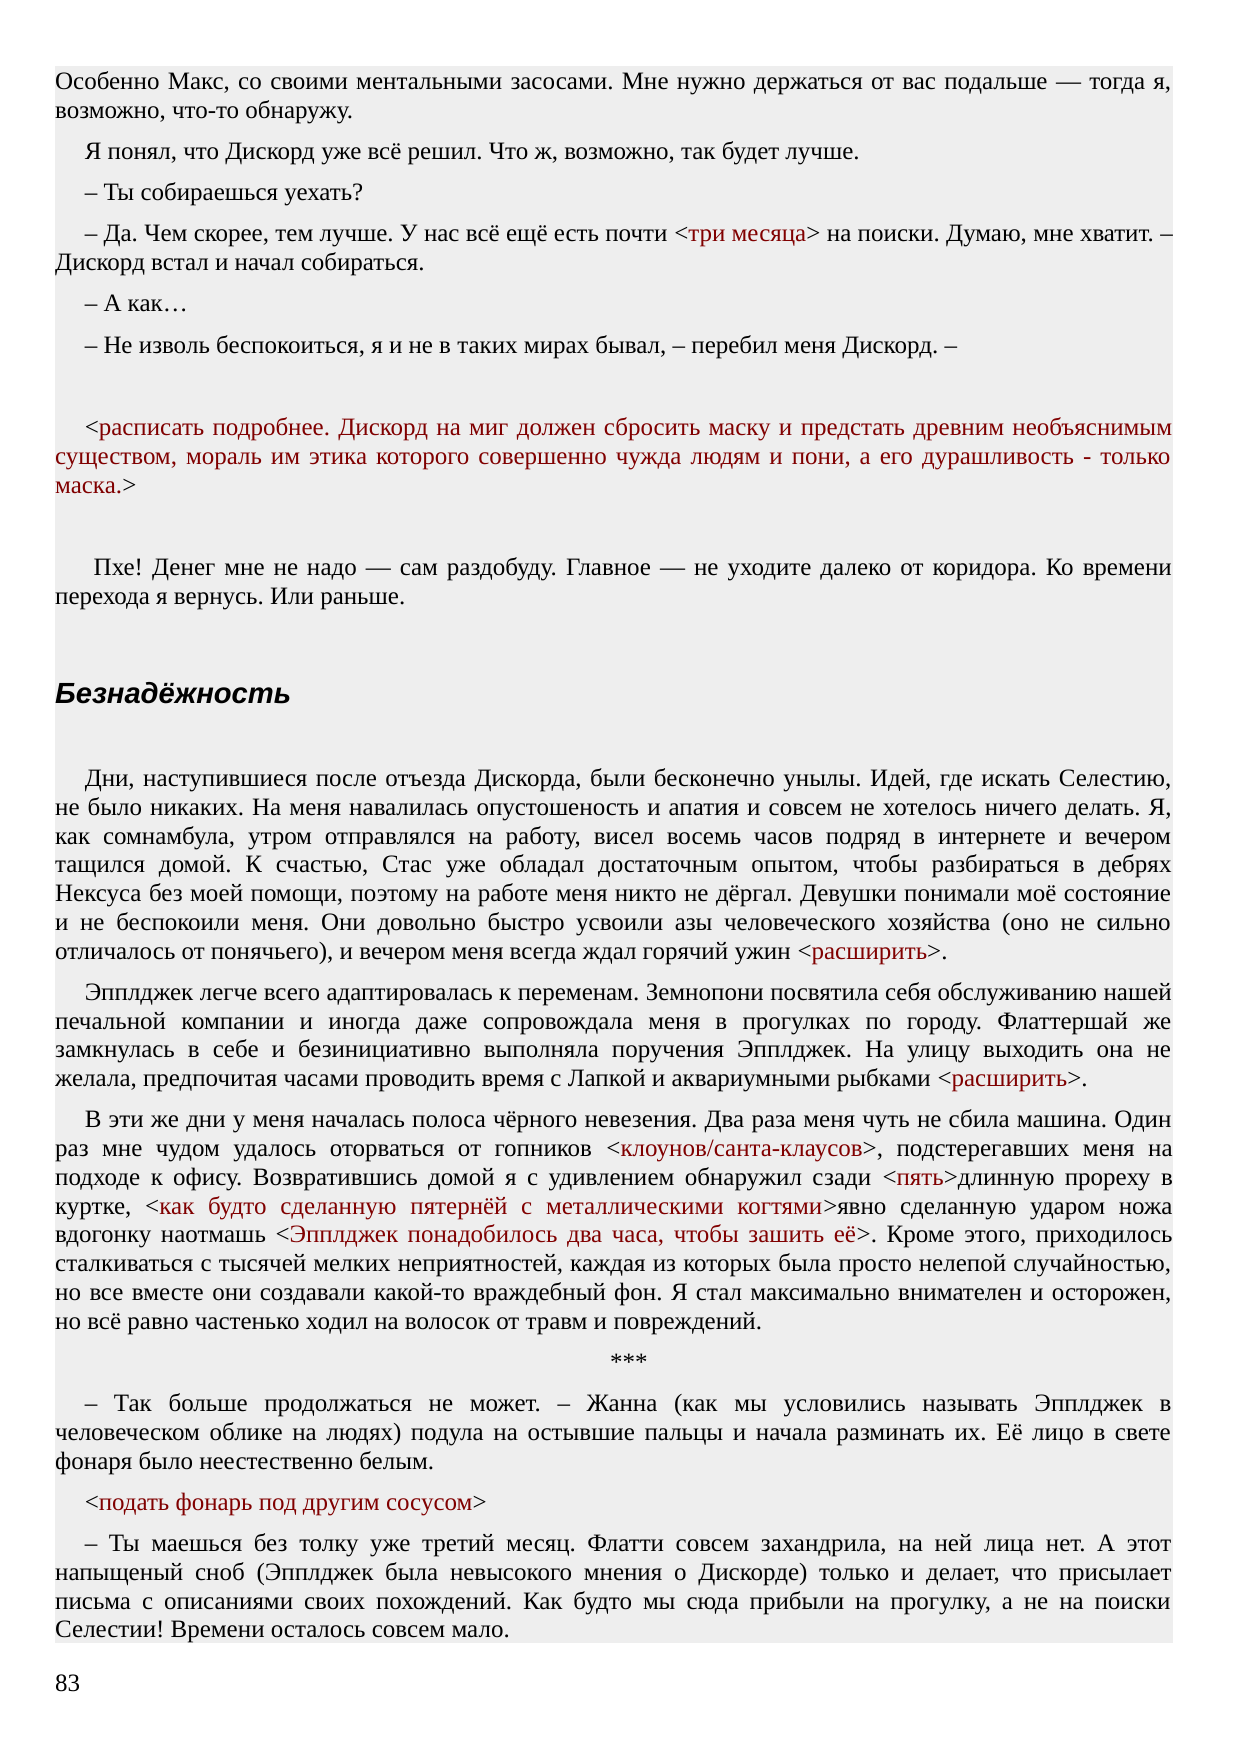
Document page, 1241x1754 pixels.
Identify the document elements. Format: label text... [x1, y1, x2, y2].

subtitle Безнадёжность [55, 676, 1173, 709]
text Особенно Макс, со своими ментальными засосами. Мне нужно держаться от вас подальше — тогда я, возможно, что-то обнаружу. [55, 66, 1173, 123]
text – А как… [55, 288, 1173, 317]
text <подать фонарь под другим сосусом> [55, 1487, 1173, 1516]
text Пхе! Денег мне не надо — сам раздобуду. Главное — не уходите далеко от коридора. Ко времени перехода я вернусь. Или раньше. [55, 552, 1173, 610]
text – Ты собираешься уехать? [55, 177, 1173, 206]
text <расписать подробнее. Дискорд на миг должен сбросить маску и предстать древним необъяснимым существом, мораль им этика которого совершенно чужда людям и пони, а его дурашливость - только маска.> [55, 412, 1173, 498]
text – Да. Чем скорее, тем лучше. У нас всё ещё есть почти <три месяца> на поиски. Думаю, мне хватит. – Дискорд встал и начал собираться. [55, 218, 1173, 276]
text Дни, наступившиеся после отъезда Дискорда, были бесконечно унылы. Идей, где искать Селестию, не было никаких. На меня навалилась опустошеность и апатия и совсем не хотелось ничего делать. Я, как сомнамбула, утром отправлялся на работу, висел восемь часов подряд в интернете и вечером тащился домой. К счастью, Стас уже обладал достаточным опытом, чтобы разбираться в дебрях Нексуса без моей помощи, поэтому на работе меня никто не дёргал. Девушки понимали моё состояние и не беспокоили меня. Они довольно быстро усвоили азы человеческого хозяйства (оно не сильно отличалось от понячьего), и вечером меня всегда ждал горячий ужин <расширить>. [55, 763, 1173, 964]
text Эпплджек легче всего адаптировалась к переменам. Земнопони посвятила себя обслуживанию нашей печальной компании и иногда даже сопровождала меня в прогулках по городу. Флаттершай же замкнулась в себе и безинициативно выполняла поручения Эпплджек. На улицу выходить она не желала, предпочитая часами проводить время с Лапкой и аквариумными рыбками <расширить>. [55, 977, 1173, 1092]
text – Ты маешься без толку уже третий месяц. Флатти совсем захандрила, на ней лица нет. А этот напыщеный сноб (Эпплджек была невысокого мнения о Дискорде) только и делает, что присылает письма с описаниями своих похождений. Как будто мы сюда прибыли на прогулку, а не на поиски Селестии! Времени осталось совсем мало. [55, 1528, 1173, 1643]
text – Так больше продолжаться не может. – Жанна (как мы условились называть Эпплджек в человеческом облике на людях) подула на остывшие пальцы и начала разминать их. Её лицо в свете фонаря было неестественно белым. [55, 1388, 1173, 1474]
text – Не изволь беспокоиться, я и не в таких мирах бывал, – перебил меня Дискорд. – [55, 330, 1173, 358]
text *** [55, 1347, 1173, 1376]
text Я понял, что Дискорд уже всё решил. Что ж, возможно, так будет лучше. [55, 136, 1173, 165]
text В эти же дни у меня началась полоса чёрного невезения. Два раза меня чуть не сбила машина. Один раз мне чудом удалось оторваться от гопников <клоунов/санта-клаусов>, подстерегавших меня на подходе к офису. Возвратившись домой я с удивлением обнаружил сзади <пять>длинную прореху в куртке, <как будто сделанную пятернёй с металлическими когтями>явно сделанную ударом ножа вдогонку наотмашь <Эпплджек понадобилось два часа, чтобы зашить её>. Кроме этого, приходилось сталкиваться с тысячей мелких неприятностей, каждая из которых была просто нелепой случайностью, но все вместе они создавали какой-то враждебный фон. Я стал максимально внимателен и осторожен, но всё равно частенько ходил на волосок от травм и повреждений. [55, 1104, 1173, 1334]
